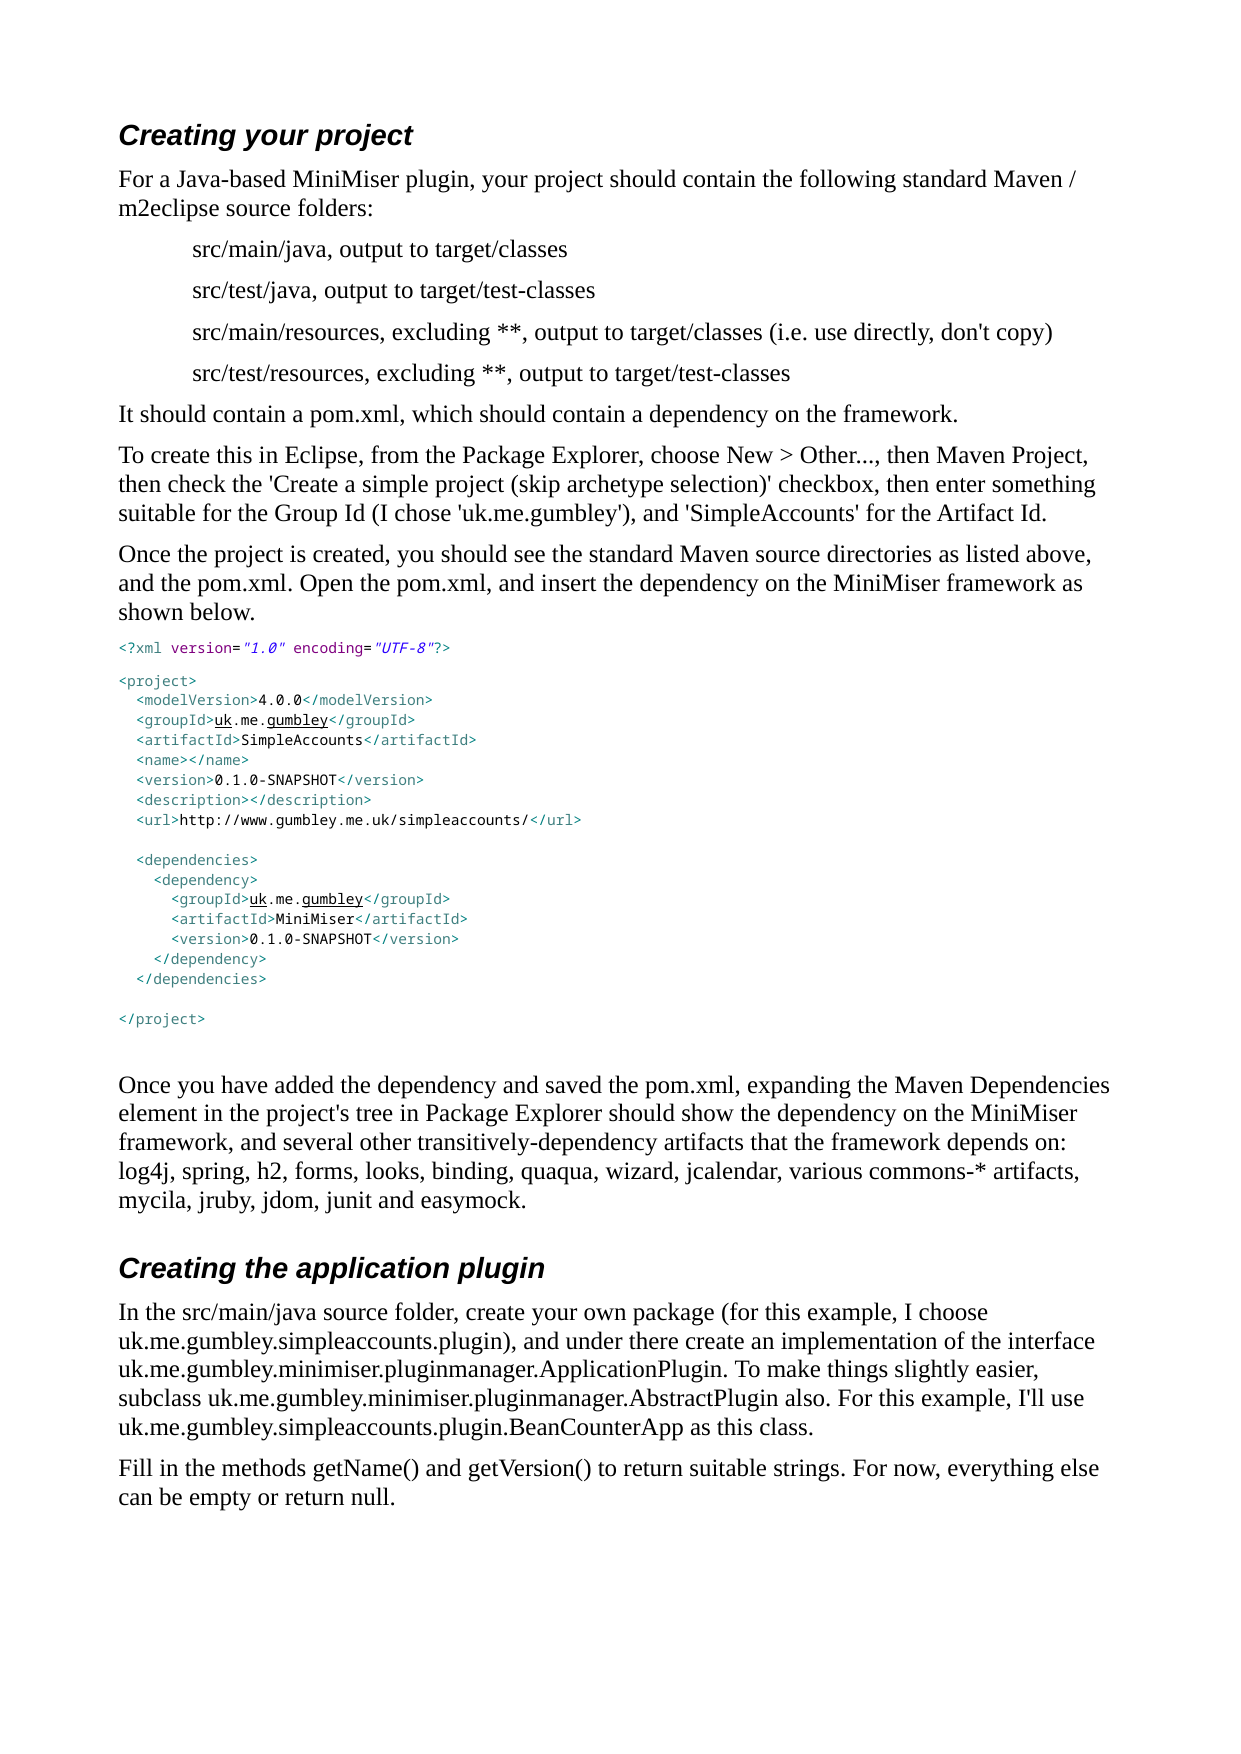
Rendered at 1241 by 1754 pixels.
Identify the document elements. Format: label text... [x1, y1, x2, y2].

text <dependency> [118, 869, 1122, 889]
text <artifactId>MiniMiser</artifactId> [118, 909, 1122, 929]
text <?xml version="1.0" encoding="UTF-8"?> [118, 638, 1122, 658]
text Fill in the methods getName() and getVersion() to return suitable strings. For now, everything else can be empty or return null. [118, 1453, 1122, 1511]
text Once the project is created, you should see the standard Maven source directories as listed above, and the pom.xml. Open the pom.xml, and insert the dependency on the MiniMiser framework as shown below. [118, 539, 1122, 625]
text </dependencies> [118, 969, 1122, 989]
text Once you have added the dependency and saved the pom.xml, expanding the Maven Dependencies element in the project's tree in Package Explorer should show the dependency on the MiniMiser framework, and several other transitively-dependency artifacts that the framework depends on: log4j, spring, h2, forms, looks, binding, quaqua, wizard, jcalendar, various commons-* artifacts, mycila, jruby, jdom, junit and easymock. [118, 1070, 1122, 1213]
text <version>0.1.0-SNAPSHOT</version> [118, 929, 1122, 949]
text <description></description> [118, 790, 1122, 809]
text <groupId>uk.me.gumbley</groupId> [118, 889, 1122, 909]
text src/test/resources, excluding **, output to target/test-classes [192, 358, 1122, 387]
text src/main/java, output to target/classes [192, 234, 1122, 263]
text <groupId>uk.me.gumbley</groupId> [118, 710, 1122, 730]
text <version>0.1.0-SNAPSHOT</version> [118, 770, 1122, 790]
text For a Java-based MiniMiser plugin, your project should contain the following standard Maven / m2eclipse source folders: [118, 164, 1122, 222]
text To create this in Eclipse, from the Package Explorer, choose New > Other..., then Maven Project, then check the 'Create a simple project (skip archetype selection)' checkbox, then enter something suitable for the Group Id (I chose 'uk.me.gumbley'), and 'SimpleAccounts' for the Artifact Id. [118, 440, 1122, 527]
text <name></name> [118, 750, 1122, 770]
text </project> [118, 1008, 1122, 1028]
subtitle Creating your project [118, 118, 1122, 152]
text <modelVersion>4.0.0</modelVersion> [118, 690, 1122, 710]
text <dependencies> [118, 849, 1122, 869]
text src/main/resources, excluding **, output to target/classes (i.e. use directly, don't copy) [192, 317, 1122, 345]
text </dependency> [118, 949, 1122, 969]
text <artifactId>SimpleAccounts</artifactId> [118, 730, 1122, 750]
text <project> [118, 670, 1122, 690]
text In the src/main/java source folder, create your own package (for this example, I choose uk.me.gumbley.simpleaccounts.plugin), and under there create an implementation of the interface uk.me.gumbley.minimiser.pluginmanager.ApplicationPlugin. To make things slightly easier, subclass uk.me.gumbley.minimiser.pluginmanager.AbstractPlugin also. For this example, I'll use uk.me.gumbley.simpleaccounts.plugin.BeanCounterApp as this class. [118, 1297, 1122, 1441]
subtitle Creating the application plugin [118, 1251, 1122, 1284]
text It should contain a pom.xml, which should contain a dependency on the framework. [118, 399, 1122, 428]
text src/test/java, output to target/test-classes [192, 275, 1122, 304]
text <url>http://www.gumbley.me.uk/simpleaccounts/</url> [118, 809, 1122, 829]
